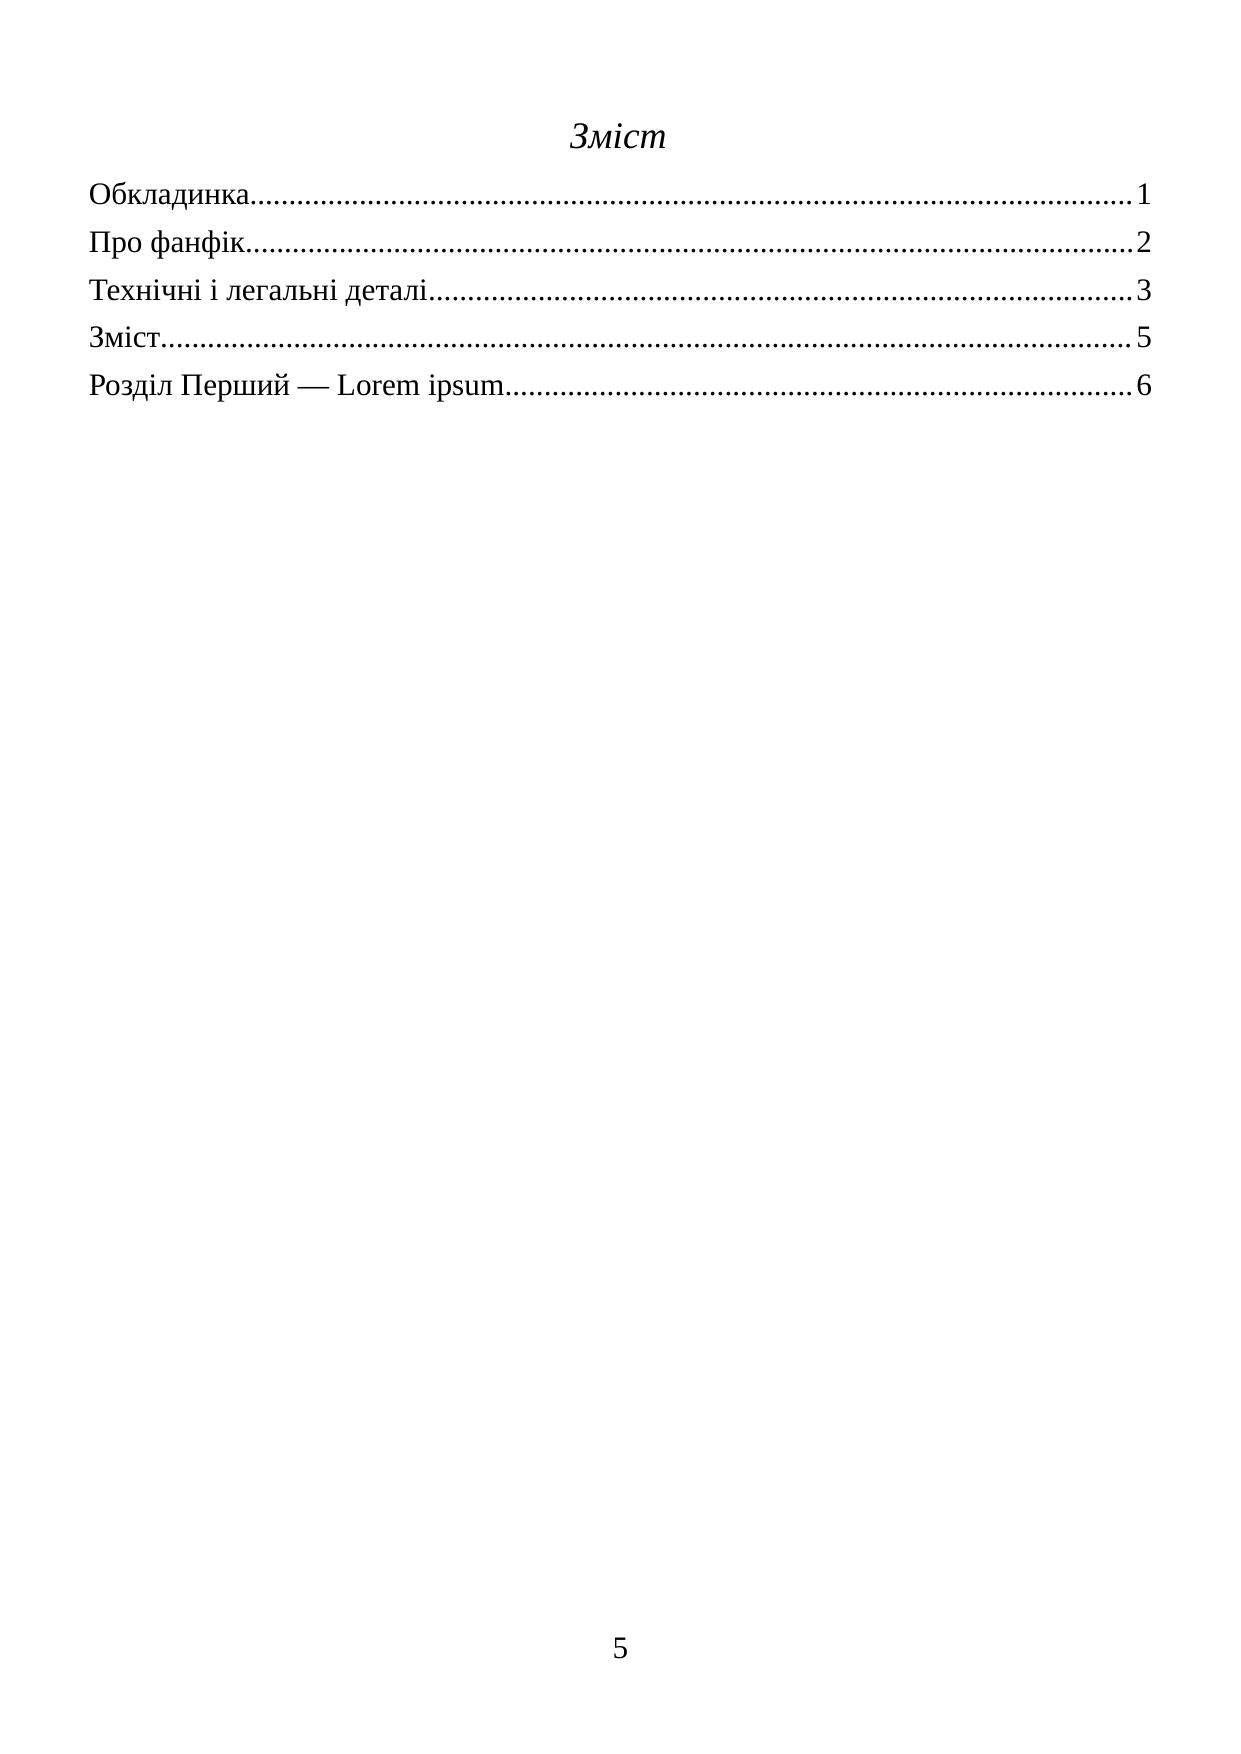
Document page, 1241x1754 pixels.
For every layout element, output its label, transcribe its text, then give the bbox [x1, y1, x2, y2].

text Про фанфік 2 [88, 223, 1152, 259]
text Зміст 5 [88, 318, 1152, 354]
text Технічні і легальні деталі 3 [88, 271, 1152, 307]
text Розділ Перший — Lorem ipsum 6 [88, 366, 1152, 402]
text Обкладинка 1 [88, 175, 1152, 211]
subtitle Зміст [88, 113, 1152, 157]
